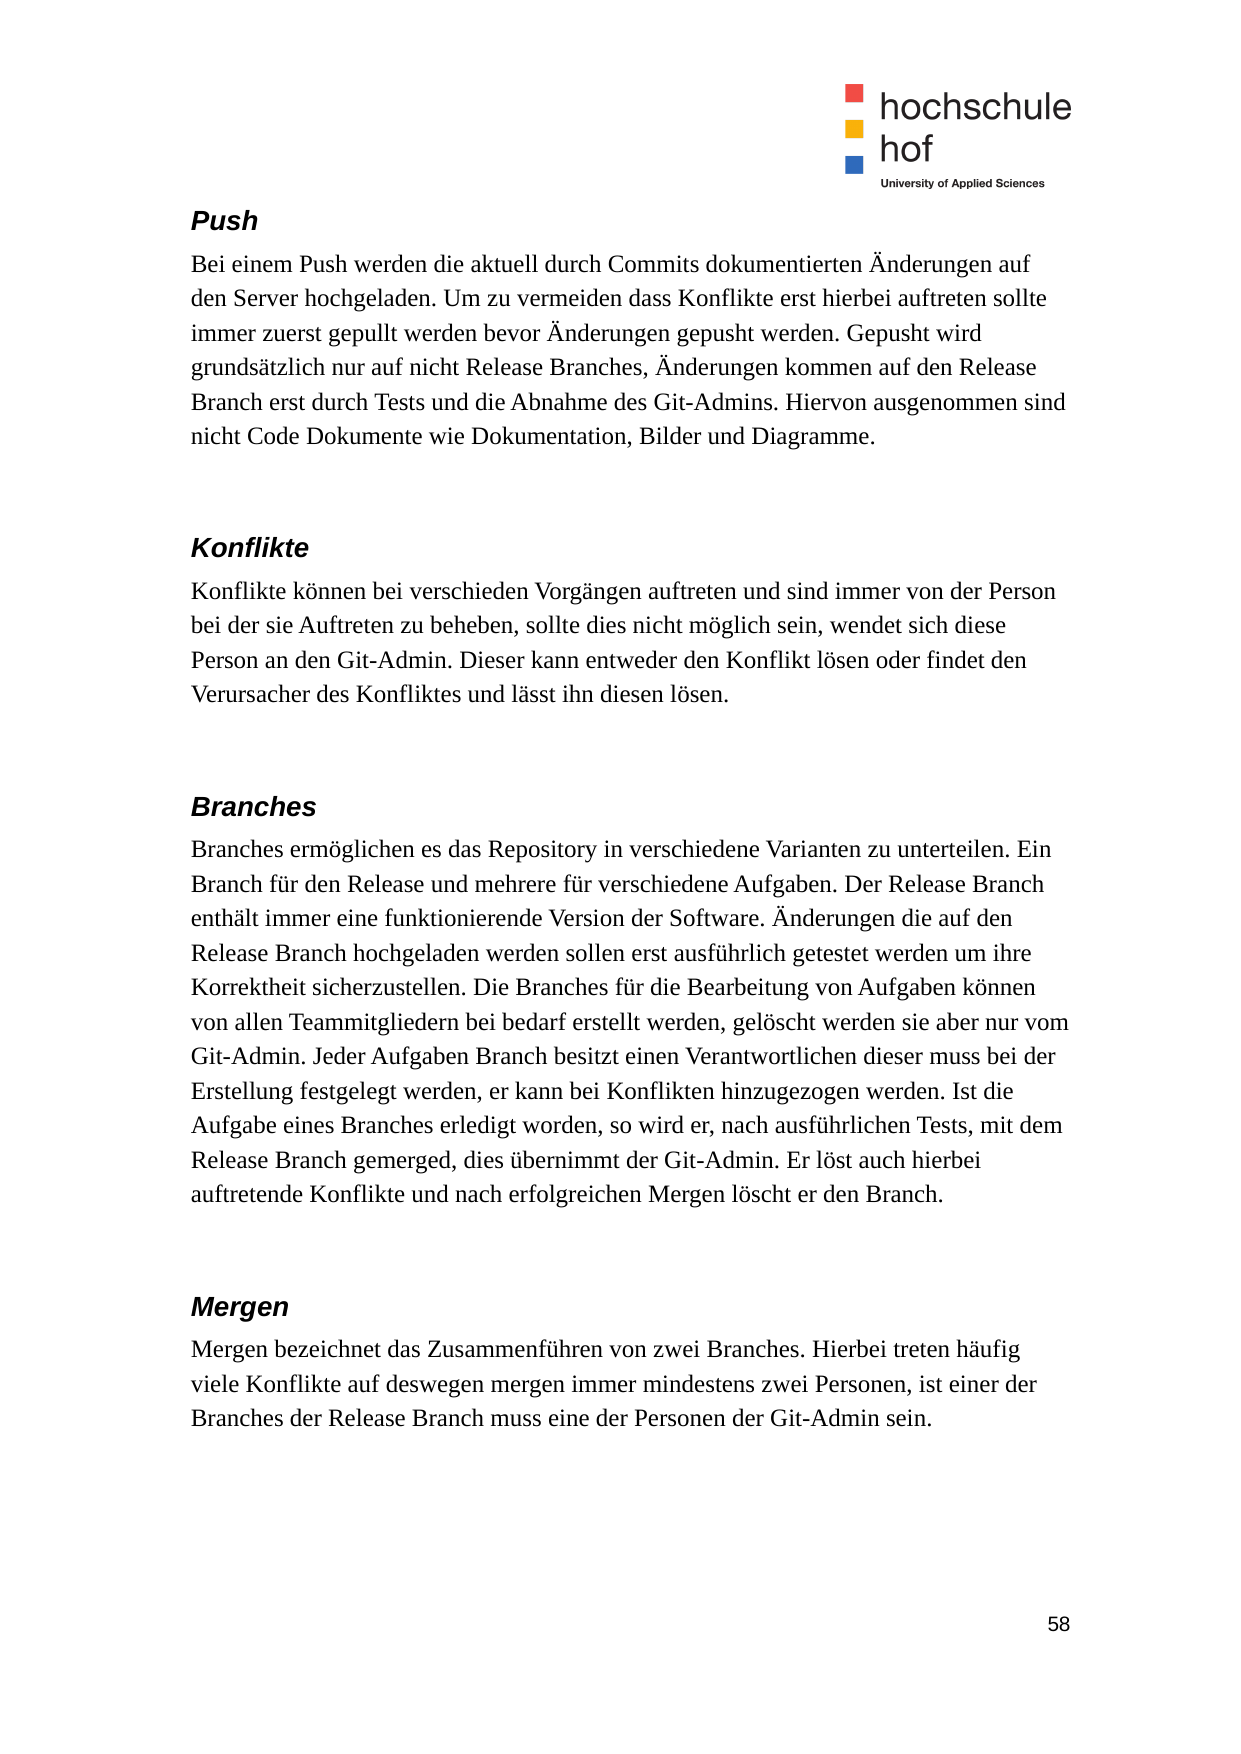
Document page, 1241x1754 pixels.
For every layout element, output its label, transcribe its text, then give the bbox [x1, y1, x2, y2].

picture [845, 84, 1071, 189]
subtitle Branches [191, 790, 1070, 822]
subtitle Konflikte [191, 532, 1070, 564]
text Bei einem Push werden die aktuell durch Commits dokumentierten Änderungen auf den Server hochgeladen. Um zu vermeiden dass Konflikte erst hierbei auftreten sollte immer zuerst gepullt werden bevor Änderungen gepusht werden. Gepusht wird grundsätzlich nur auf nicht Release Branches, Änderungen kommen auf den Release Branch erst durch Tests und die Abnahme des Git-Admins. Hiervon ausgenommen sind nicht Code Dokumente wie Dokumentation, Bilder und Diagramme. [191, 249, 1070, 450]
text Branches ermöglichen es das Repository in verschiedene Varianten zu unterteilen. Ein Branch für den Release und mehrere für verschiedene Aufgaben. Der Release Branch enthält immer eine funktionierende Version der Software. Änderungen die auf den Release Branch hochgeladen werden sollen erst ausführlich getestet werden um ihre Korrektheit sicherzustellen. Die Branches für die Bearbeitung von Aufgaben können von allen Teammitgliedern bei bedarf erstellt werden, gelöscht werden sie aber nur vom Git-Admin. Jeder Aufgaben Branch besitzt einen Verantwortlichen dieser muss bei der Erstellung festgelegt werden, er kann bei Konflikten hinzugezogen werden. Ist die Aufgabe eines Branches erledigt worden, so wird er, nach ausführlichen Tests, mit dem Release Branch gemerged, dies übernimmt der Git-Admin. Er löst auch hierbei auftretende Konflikte und nach erfolgreichen Mergen löscht er den Branch. [191, 834, 1070, 1208]
subtitle Push [191, 204, 1070, 236]
subtitle Mergen [191, 1290, 1070, 1322]
text Konflikte können bei verschieden Vorgängen auftreten und sind immer von der Person bei der sie Auftreten zu beheben, sollte dies nicht möglich sein, wendet sich diese Person an den Git-Admin. Dieser kann entweder den Konflikt lösen oder findet den Verursacher des Konfliktes und lässt ihn diesen lösen. [191, 576, 1070, 708]
text Mergen bezeichnet das Zusammenführen von zwei Branches. Hierbei treten häufig viele Konflikte auf deswegen mergen immer mindestens zwei Personen, ist einer der Branches der Release Branch muss eine der Personen der Git-Admin sein. [191, 1334, 1070, 1432]
